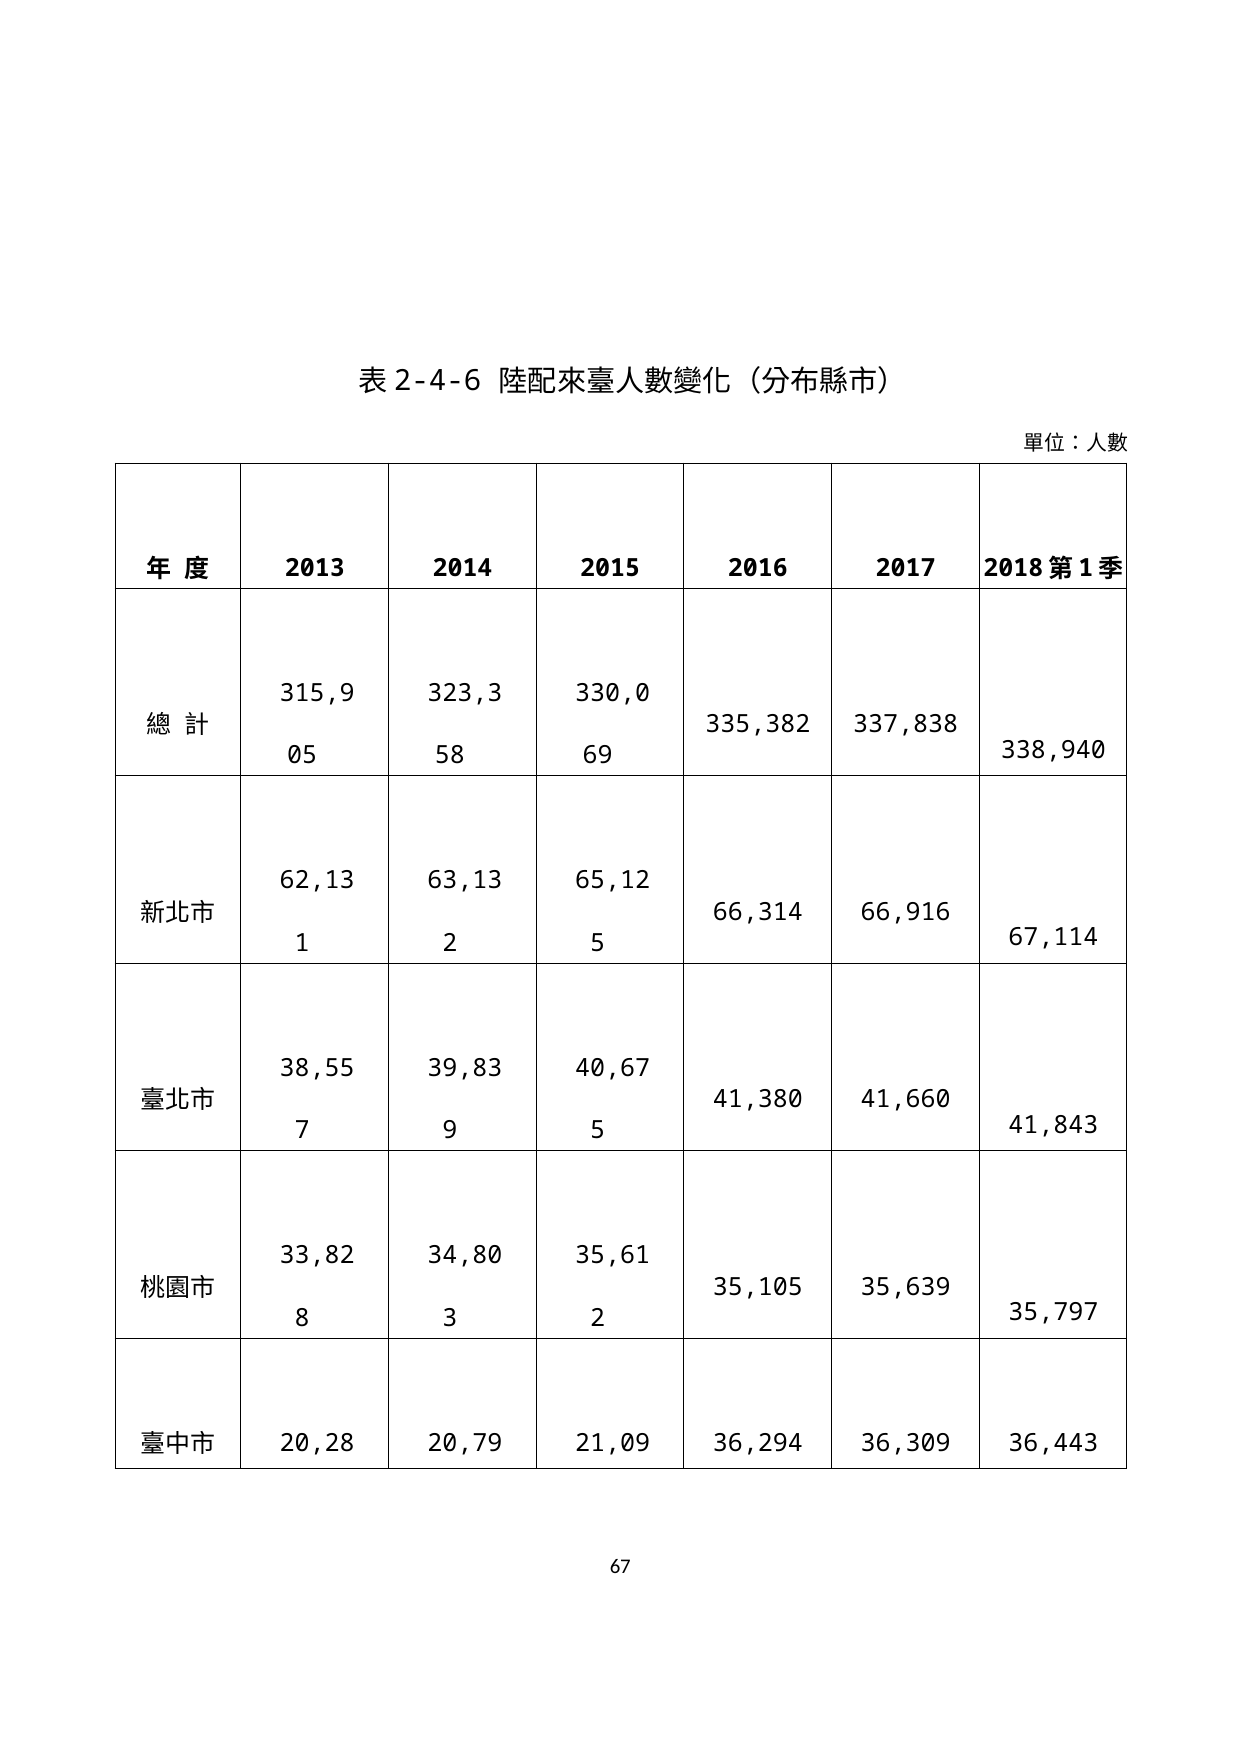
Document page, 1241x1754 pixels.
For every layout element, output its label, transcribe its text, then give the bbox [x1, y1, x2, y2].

table_cell 62,131 [241, 776, 388, 962]
table_header 2017 [832, 464, 979, 587]
table_cell 337,838 [832, 589, 979, 775]
table_cell 總 計 [116, 589, 240, 775]
table_header 2013 [241, 464, 388, 587]
table_header 年 度 [116, 464, 240, 587]
table_cell 21,09 [537, 1339, 683, 1468]
table_cell 桃園市 [116, 1151, 240, 1337]
table_cell 41,660 [832, 964, 979, 1150]
table_cell 66,916 [832, 776, 979, 962]
table_cell 66,314 [684, 776, 831, 962]
table_cell 323,358 [389, 589, 536, 775]
table_cell 338,940 [980, 589, 1126, 775]
table_cell 67,114 [980, 776, 1126, 962]
table_header 2016 [684, 464, 831, 587]
table_cell 330,069 [537, 589, 683, 775]
table_cell 38,557 [241, 964, 388, 1150]
table_cell 20,28 [241, 1339, 388, 1468]
table_cell 41,843 [980, 964, 1126, 1150]
table_cell 臺中市 [116, 1339, 240, 1468]
table_cell 35,105 [684, 1151, 831, 1337]
table_cell 36,309 [832, 1339, 979, 1468]
table_cell 20,79 [389, 1339, 536, 1468]
table_cell 335,382 [684, 589, 831, 775]
table_cell 35,612 [537, 1151, 683, 1337]
text 表2-4-6 陸配來臺人數變化（分布縣市） [187, 337, 1078, 400]
table_cell 34,803 [389, 1151, 536, 1337]
table_cell 41,380 [684, 964, 831, 1150]
table_cell 35,639 [832, 1151, 979, 1337]
table_header 2014 [389, 464, 536, 587]
text 單位：人數 [187, 400, 1128, 462]
table_cell 36,294 [684, 1339, 831, 1468]
table_cell 65,125 [537, 776, 683, 962]
table_cell 36,443 [980, 1339, 1126, 1468]
table_cell 臺北市 [116, 964, 240, 1150]
table_cell 新北市 [116, 776, 240, 962]
table_cell 63,132 [389, 776, 536, 962]
table_cell 40,675 [537, 964, 683, 1150]
table_header 2018第1季 [980, 464, 1126, 587]
table_cell 33,828 [241, 1151, 388, 1337]
table_cell 39,839 [389, 964, 536, 1150]
table_cell 35,797 [980, 1151, 1126, 1337]
table_header 2015 [537, 464, 683, 587]
table_cell 315,905 [241, 589, 388, 775]
